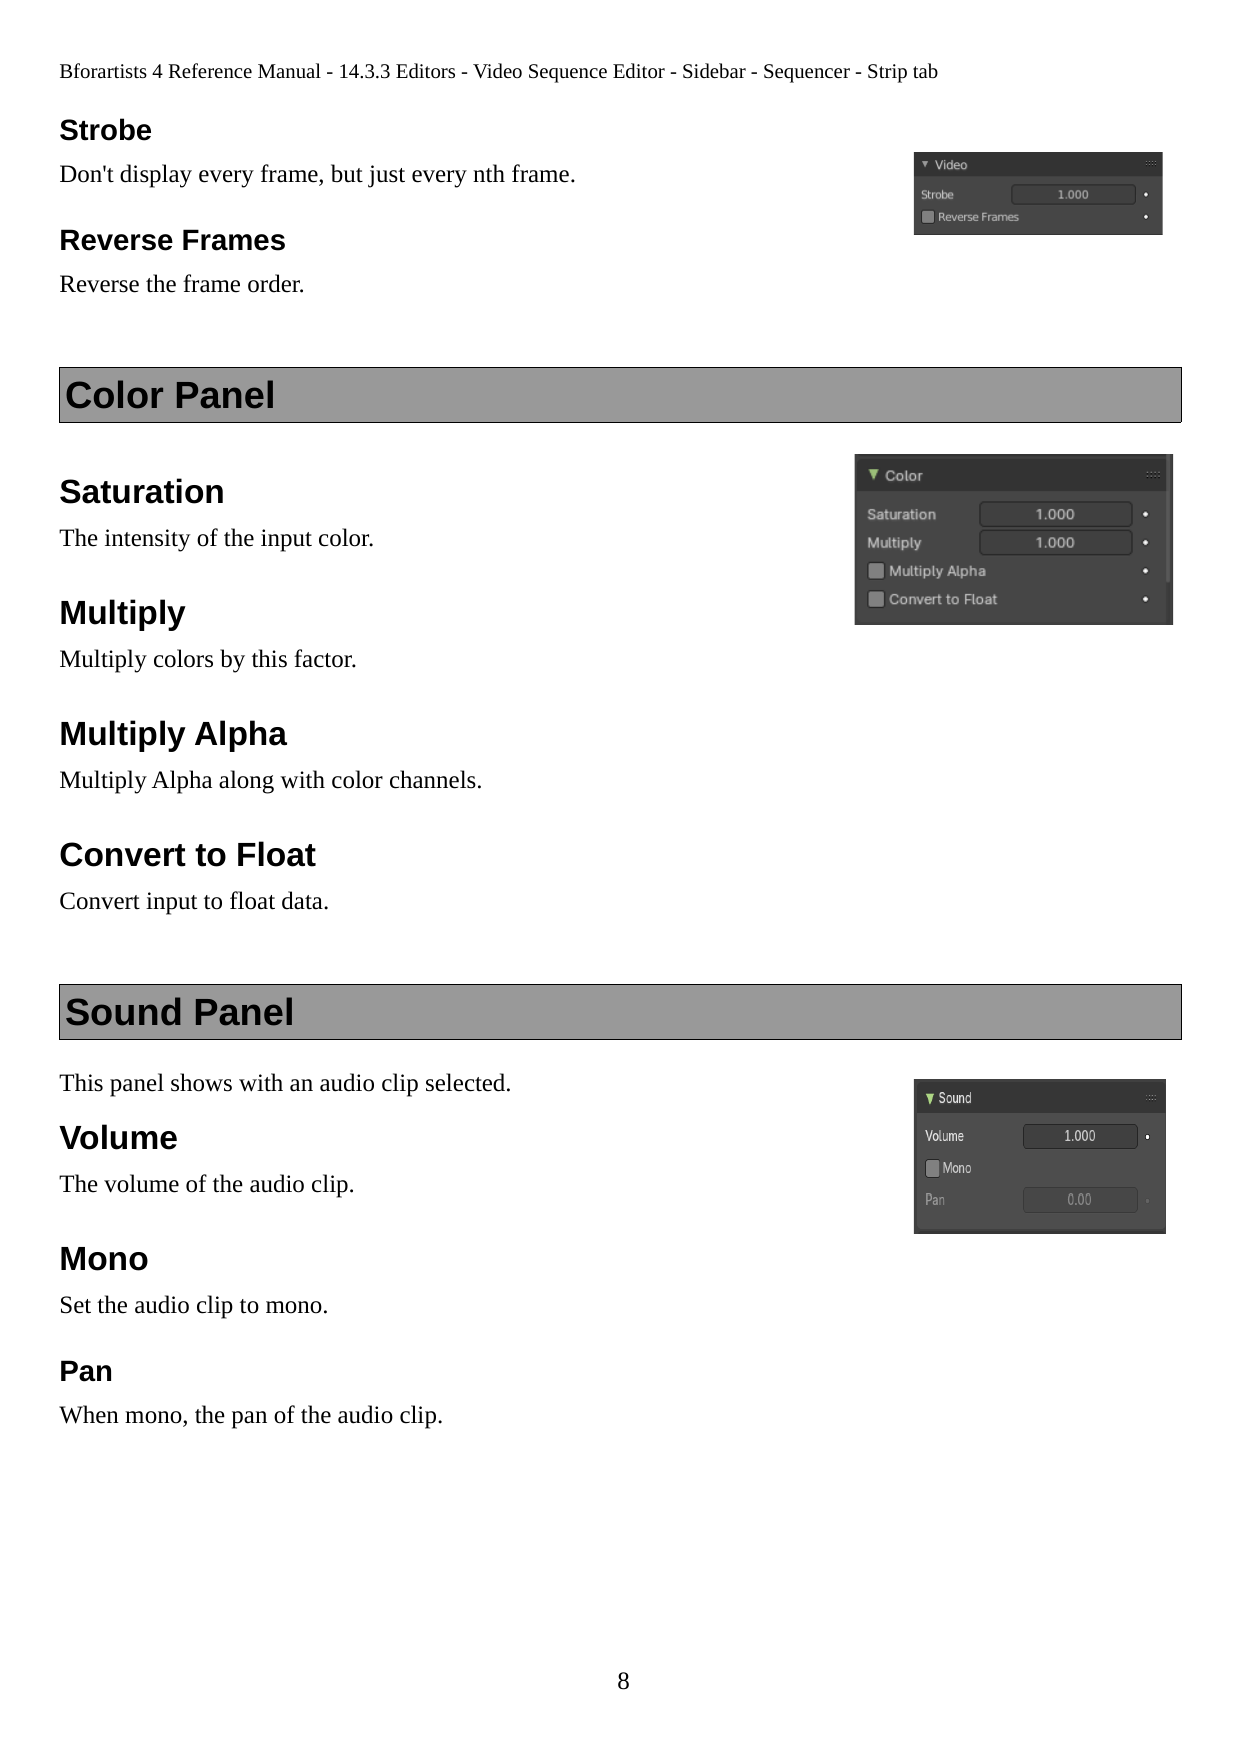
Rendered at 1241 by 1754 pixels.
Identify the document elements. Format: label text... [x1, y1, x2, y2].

text The volume of the audio clip. [59, 1169, 913, 1198]
subtitle [1166, 1118, 1181, 1156]
text Set the audio clip to mono. [59, 1290, 1181, 1319]
subtitle Strobe [59, 113, 1181, 146]
subtitle Pan [59, 1354, 1181, 1387]
subtitle Multiply [59, 593, 1181, 631]
text Don't display every frame, but just every nth frame. [59, 159, 913, 188]
text The intensity of the input color. [59, 523, 854, 552]
subtitle Mono [59, 1239, 1181, 1277]
text Multiply Alpha along with color channels. [59, 765, 1181, 794]
subtitle Volume [59, 1118, 913, 1156]
text Convert input to float data. [59, 886, 1181, 915]
text When mono, the pan of the audio clip. [59, 1400, 1181, 1429]
table_header Sound Panel [60, 985, 1181, 1039]
subtitle Saturation [59, 472, 854, 510]
picture [854, 454, 1174, 625]
text This panel shows with an audio clip selected. [59, 1068, 1181, 1097]
subtitle Multiply Alpha [59, 714, 1181, 752]
picture [913, 152, 1163, 235]
subtitle Reverse Frames [59, 222, 1181, 256]
table_header Color Panel [60, 368, 1181, 422]
text Reverse the frame order. [59, 269, 1181, 297]
subtitle Convert to Float [59, 835, 1181, 873]
text Multiply colors by this factor. [59, 644, 1181, 673]
picture [913, 1079, 1166, 1234]
subtitle [1174, 472, 1181, 510]
